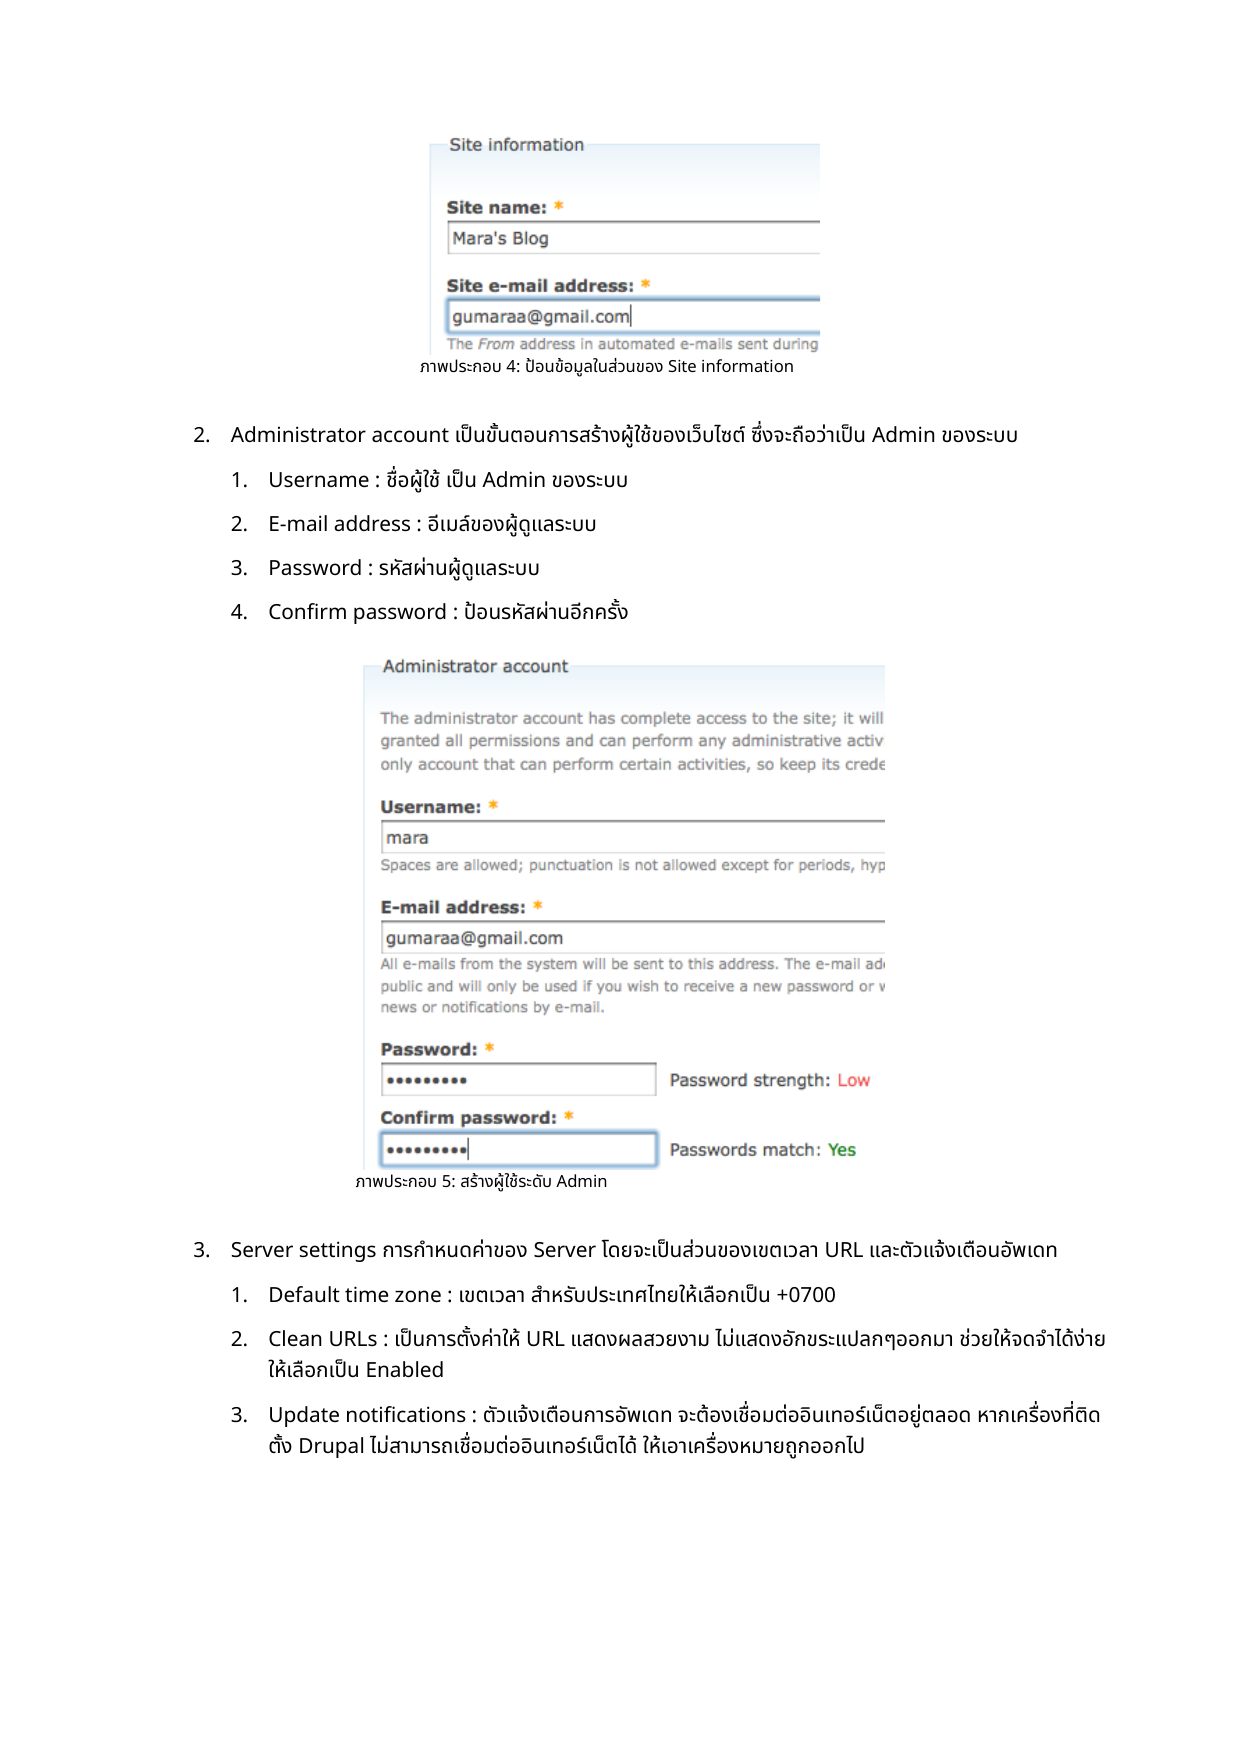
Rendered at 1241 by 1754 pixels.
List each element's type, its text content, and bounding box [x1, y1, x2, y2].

picture [420, 130, 821, 355]
text ภาพประกอบ 5: สร้างผู้ใช้ระดับ Admin [355, 1170, 884, 1195]
list Server settings การกำหนดค่าของ Server โดยจะเป็นส่วนของเขตเวลา URL และตัวแจ้งเตือนอัพเดท [193, 1236, 1122, 1267]
list Update notifications : ตัวแจ้งเตือนการอัพเดท จะต้องเชื่อมต่ออินเทอร์เน็ตอยู่ตลอด หากเครื่องที่ติดตั้ง Drupal ไม่สามารถเชื่อมต่ออินเทอร์เน็ตได้ ให้เอาเครื่องหมายถูกออกไป [231, 1400, 1122, 1463]
list E-mail address : อีเมล์ของผู้ดูแลระบบ [231, 509, 1122, 541]
list Username : ชื่อผู้ใช้ เป็น Admin ของระบบ [231, 465, 1122, 496]
list Confirm password : ป้อนรหัสผ่านอีกครั้ง [231, 597, 1122, 629]
picture [355, 654, 885, 1170]
list Password : รหัสผ่านผู้ดูแลระบบ [231, 553, 1122, 585]
list Administrator account เป็นขั้นตอนการสร้างผู้ใช้ของเว็บไซต์ ซึ่งจะถือว่าเป็น Admin ของระบบ [193, 421, 1122, 452]
text ภาพประกอบ 4: ป้อนข้อมูลในส่วนของ Site information [420, 355, 820, 380]
list Default time zone : เขตเวลา สำหรับประเทศไทยให้เลือกเป็น +0700 [231, 1280, 1122, 1311]
list Clean URLs : เป็นการตั้งค่าให้ URL แสดงผลสวยงาม ไม่แสดงอักขระแปลกๆออกมา ช่วยให้จดจำได้ง่าย ให้เลือกเป็น Enabled [231, 1324, 1122, 1387]
